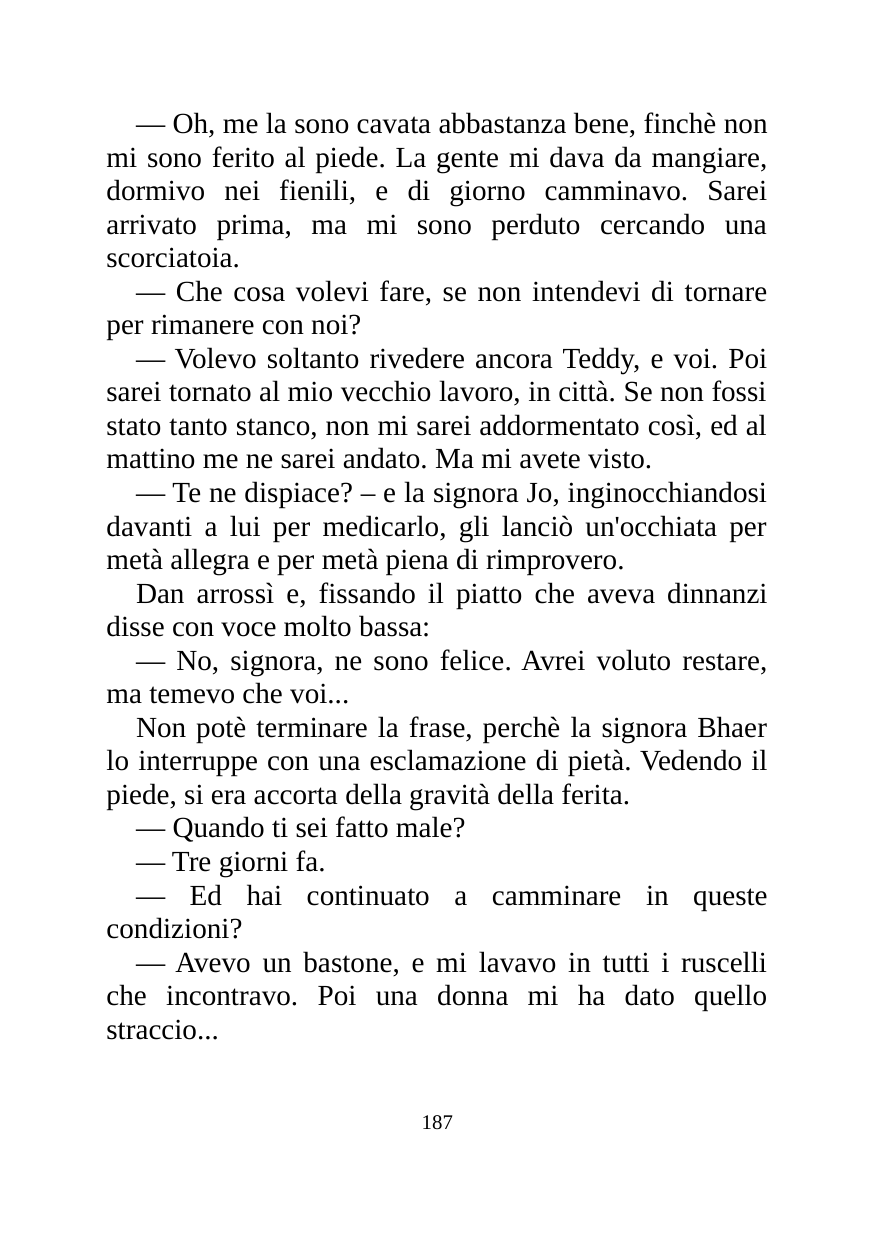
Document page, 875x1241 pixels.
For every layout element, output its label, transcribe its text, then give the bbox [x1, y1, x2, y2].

text — Oh, me la sono cavata abbastanza bene, finchè non mi sono ferito al piede. La gente mi dava da mangiare, dormivo nei fienili, e di giorno camminavo. Sarei arrivato prima, ma mi sono perduto cercando una scorciatoia. [106, 106, 768, 274]
text — Ed hai continuato a camminare in queste condizioni? [106, 878, 768, 945]
text — Tre giorni fa. [106, 844, 768, 878]
text Dan arrossì e, fissando il piatto che aveva dinnanzi disse con voce molto bassa: [106, 576, 768, 643]
text Non potè terminare la frase, perchè la signora Bhaer lo interruppe con una esclamazione di pietà. Vedendo il piede, si era accorta della gravità della ferita. [106, 710, 768, 811]
text — No, signora, ne sono felice. Avrei voluto restare, ma temevo che voi... [106, 643, 768, 710]
text — Te ne dispiace? – e la signora Jo, inginocchiandosi davanti a lui per medicarlo, gli lanciò un'occhiata per metà allegra e per metà piena di rimprovero. [106, 475, 768, 576]
text — Volevo soltanto rivedere ancora Teddy, e voi. Poi sarei tornato al mio vecchio lavoro, in città. Se non fossi stato tanto stanco, non mi sarei addormentato così, ed al mattino me ne sarei andato. Ma mi avete visto. [106, 341, 768, 475]
text — Che cosa volevi fare, se non intendevi di tornare per rimanere con noi? [106, 274, 768, 341]
text — Quando ti sei fatto male? [106, 811, 768, 844]
text — Avevo un bastone, e mi lavavo in tutti i ruscelli che incontravo. Poi una donna mi ha dato quello straccio... [106, 945, 768, 1045]
